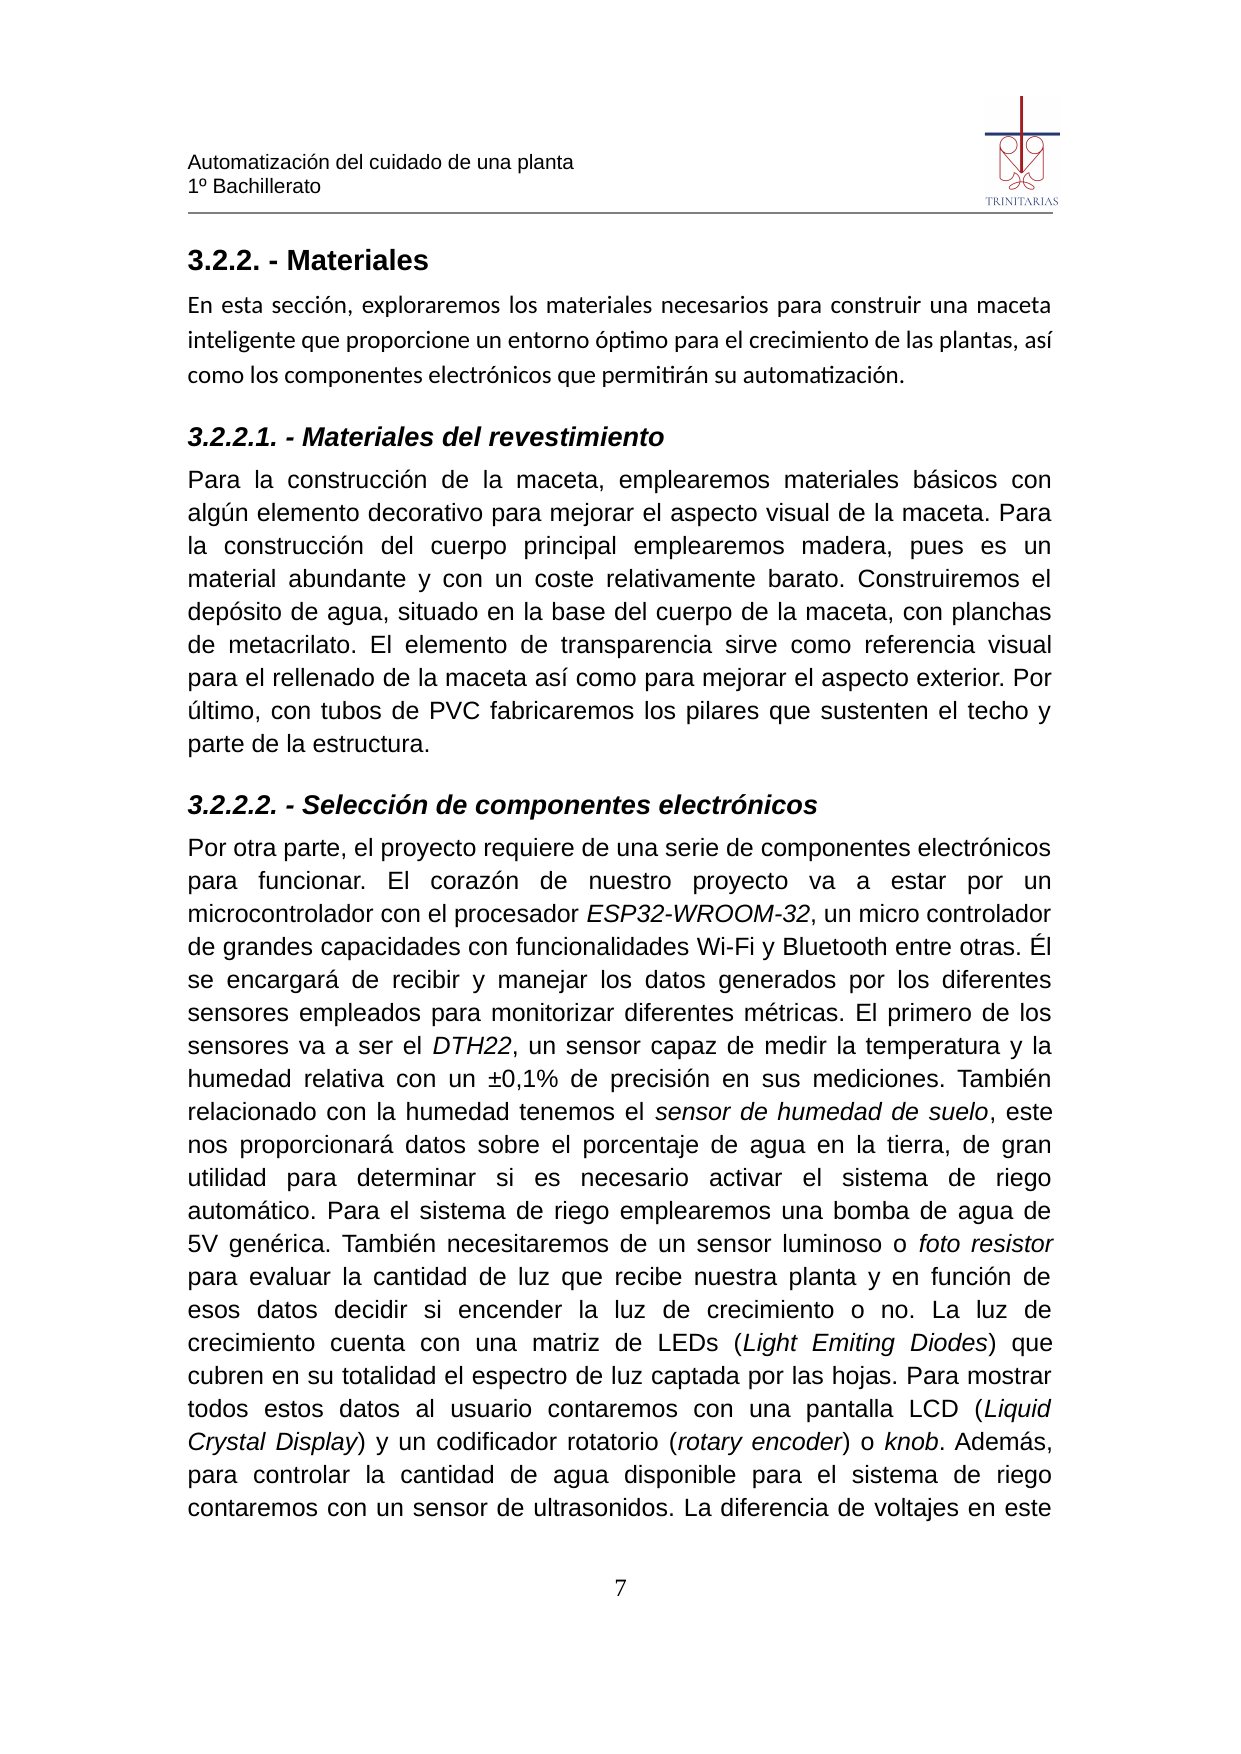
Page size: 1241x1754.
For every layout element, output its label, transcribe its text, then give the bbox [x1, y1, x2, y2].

text En esta sección, exploraremos los materiales necesarios para construir una maceta inteligente que proporcione un entorno óptimo para el crecimiento de las plantas, así como los componentes electrónicos que permitirán su automatización. [187, 289, 1053, 389]
subtitle Selección de componentes electrónicos [187, 789, 1053, 820]
subtitle Materiales del revestimiento [187, 421, 1053, 452]
text Para la construcción de la maceta, emplearemos materiales básicos con algún elemento decorativo para mejorar el aspecto visual de la maceta. Para la construcción del cuerpo principal emplearemos madera, pues es un material abundante y con un coste relativamente barato. Construiremos el depósito de agua, situado en la base del cuerpo de la maceta, con planchas de metacrilato. El elemento de transparencia sirve como referencia visual para el rellenado de la maceta así como para mejorar el aspecto exterior. Por último, con tubos de PVC fabricaremos los pilares que sustenten el techo y parte de la estructura. [187, 464, 1053, 757]
text Por otra parte, el proyecto requiere de una serie de componentes electrónicos para funcionar. El corazón de nuestro proyecto va a estar por un microcontrolador con el procesador ESP32-WROOM-32, un micro controlador de grandes capacidades con funcionalidades Wi-Fi y Bluetooth entre otras. Él se encargará de recibir y manejar los datos generados por los diferentes sensores empleados para monitorizar diferentes métricas. El primero de los sensores va a ser el DTH22, un sensor capaz de medir la temperatura y la humedad relativa con un ±0,1% de precisión en sus mediciones. También relacionado con la humedad tenemos el sensor de humedad de suelo, este nos proporcionará datos sobre el porcentaje de agua en la tierra, de gran utilidad para determinar si es necesario activar el sistema de riego automático. Para el sistema de riego emplearemos una bomba de agua de 5V genérica. También necesitaremos de un sensor luminoso o foto resistor para evaluar la cantidad de luz que recibe nuestra planta y en función de esos datos decidir si encender la luz de crecimiento o no. La luz de crecimiento cuenta con una matriz de LEDs (Light Emiting Diodes) que cubren en su totalidad el espectro de luz captada por las hojas. Para mostrar todos estos datos al usuario contaremos con una pantalla LCD (Liquid Crystal Display) y un codificador rotatorio (rotary encoder) o knob. Además, para controlar la cantidad de agua disponible para el sistema de riego contaremos con un sensor de ultrasonidos. La diferencia de voltajes en este [187, 833, 1053, 1522]
picture [984, 96, 1061, 208]
subtitle Materiales [187, 243, 1053, 276]
